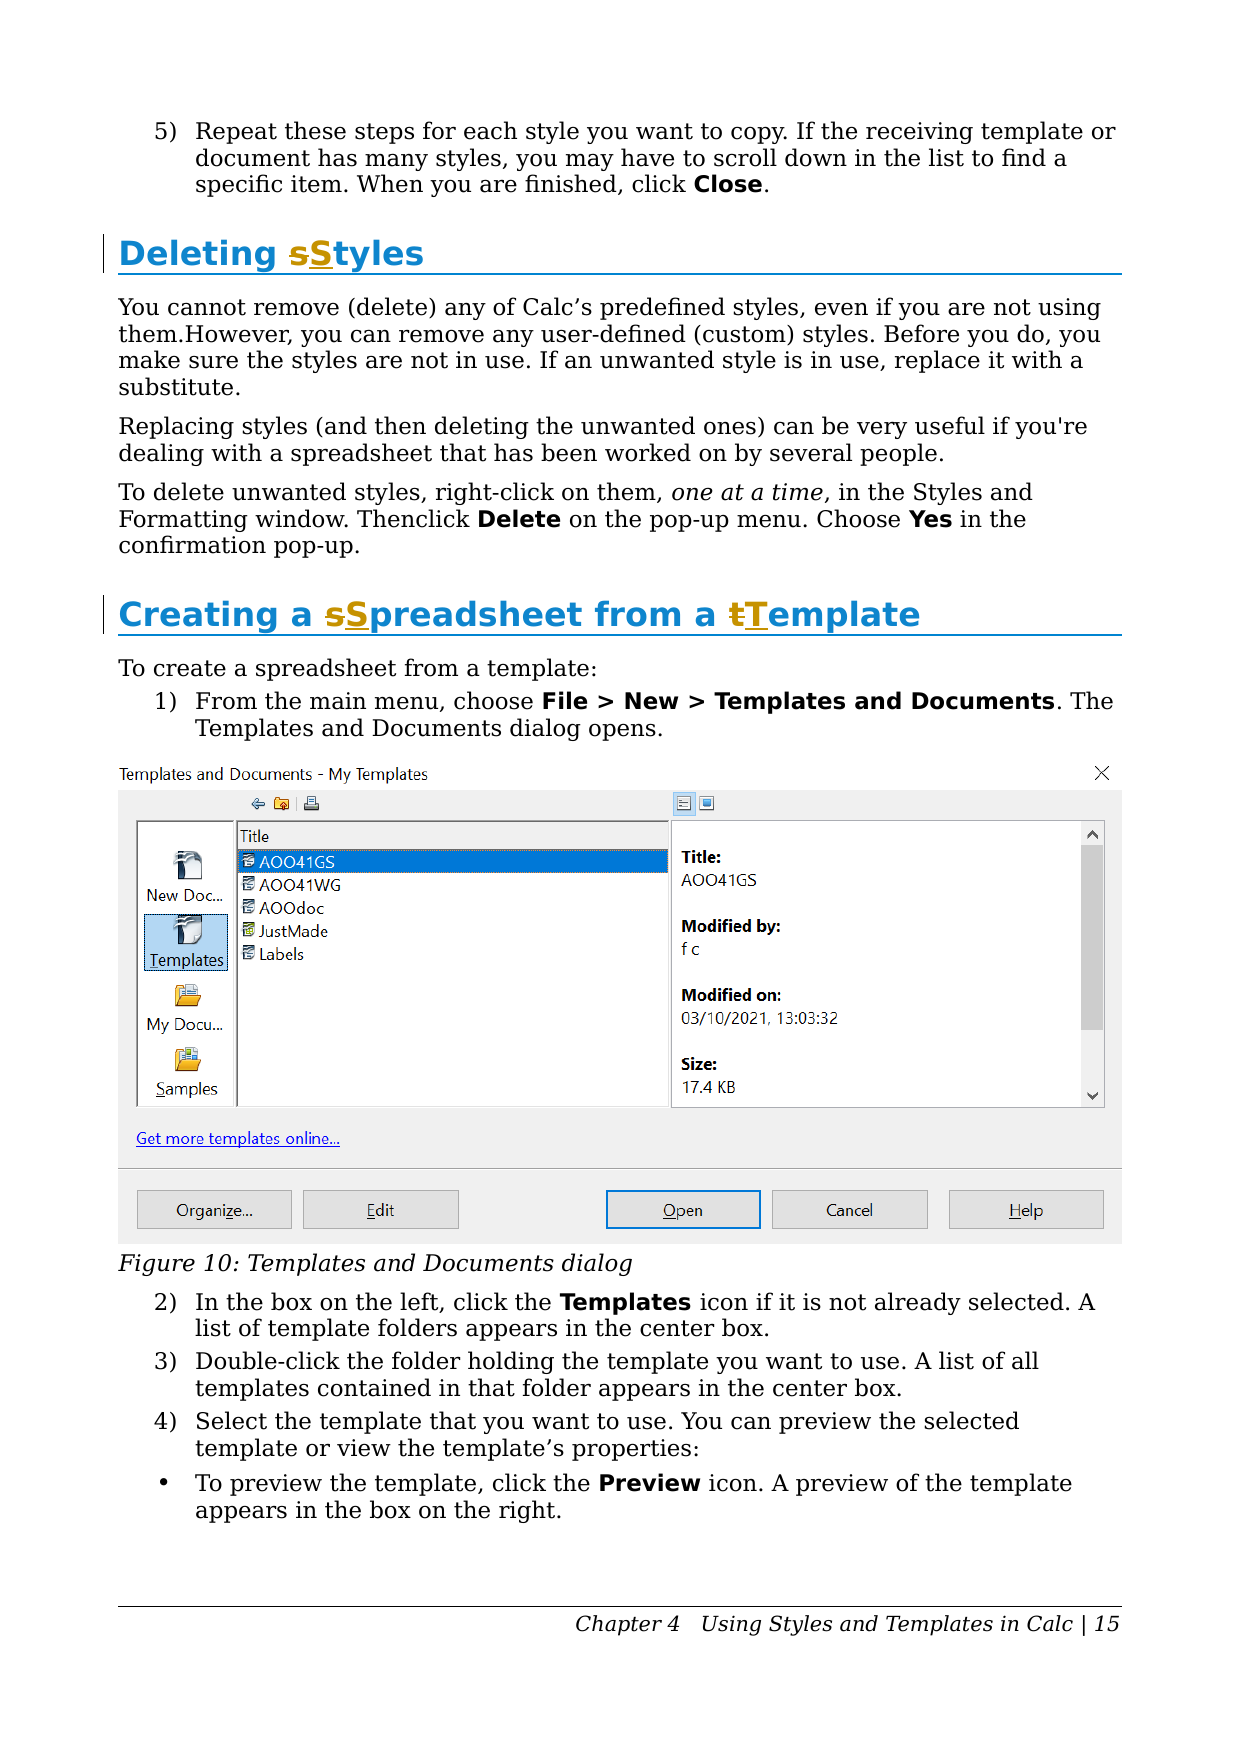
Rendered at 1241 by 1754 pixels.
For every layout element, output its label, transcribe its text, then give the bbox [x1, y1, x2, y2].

text You cannot remove (delete) any of Calc’s predefined styles, even if you are not using them.However, you can remove any user-defined (custom) styles. Before you do, you make sure the styles are not in use. If an unwanted style is in use, replace it with a substitute. [118, 294, 1122, 401]
text To delete unwanted styles, right-click on them, one at a time, in the Styles and Formatting window. Thenclick Delete on the pop-up menu. Choose Yes in the confirmation pop-up. [118, 479, 1122, 559]
picture [118, 760, 1122, 1244]
text Replacing styles (and then deleting the unwanted ones) can be very useful if you're dealing with a spreadsheet that has been worked on by several people. [118, 413, 1122, 467]
list In the box on the left, click the Templates icon if it is not already selected. A list of template folders appears in the center box. [177, 1289, 1122, 1342]
list To create a spreadsheet from a template: [118, 655, 1122, 682]
subtitle Creating a Spreadsheet from a Template [118, 595, 1122, 634]
list To preview the template, click the Preview icon. A preview of the template appears in the box on the right. [156, 1468, 1122, 1523]
list Double-click the folder holding the template you want to use. A list of all templates contained in that folder appears in the center box. [177, 1348, 1122, 1402]
subtitle Deleting Styles [118, 234, 1122, 273]
text Figure 10: Templates and Documents dialog [118, 1250, 1122, 1276]
list From the main menu, choose File > New > Templates and Documents. The Templates and Documents dialog opens. [177, 688, 1122, 741]
list Repeat these steps for each style you want to copy. If the receiving template or document has many styles, you may have to scroll down in the list to find a specific item. When you are finished, click Close. [177, 118, 1122, 198]
list Select the template that you want to use. You can preview the selected template or view the template’s properties: [177, 1408, 1122, 1461]
